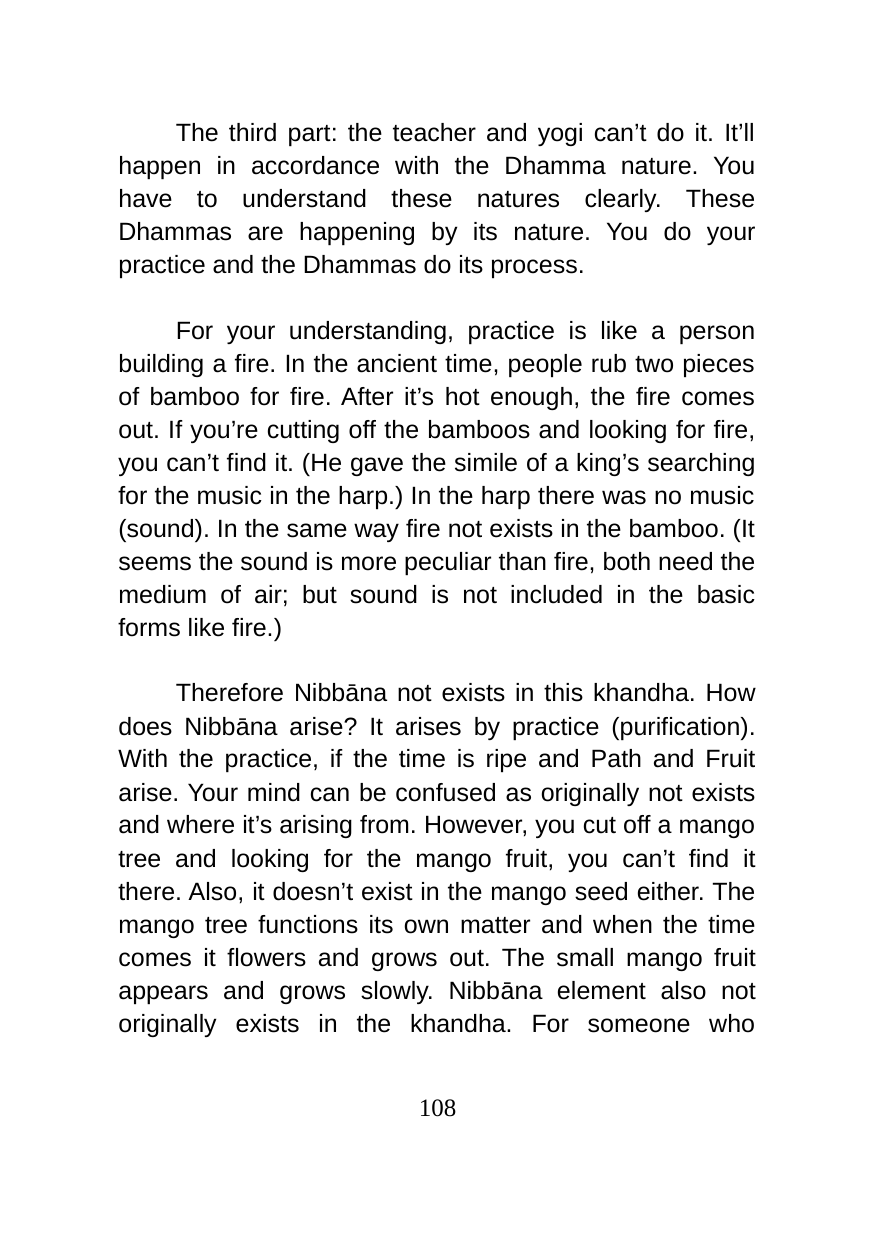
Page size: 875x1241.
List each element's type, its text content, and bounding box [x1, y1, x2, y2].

text The third part: the teacher and yogi can’t do it. It’ll happen in accordance with the Dhamma nature. You have to understand these natures clearly. These Dhammas are happening by its nature. You do your practice and the Dhammas do its process. [118, 118, 756, 279]
text For your understanding, practice is like a person building a fire. In the ancient time, people rub two pieces of bamboo for fire. After it’s hot enough, the fire comes out. If you’re cutting off the bamboos and looking for fire, you can’t find it. (He gave the simile of a king’s searching for the music in the harp.) In the harp there was no music (sound). In the same way fire not exists in the bamboo. (It seems the sound is more peculiar than fire, both need the medium of air; but sound is not included in the basic forms like fire.) [118, 316, 756, 642]
text Therefore Nibbāna not exists in this khandha. How does Nibbāna arise? It arises by practice (purification). With the practice, if the time is ripe and Path and Fruit arise. Your mind can be confused as originally not exists and where it’s arising from. However, you cut off a mango tree and looking for the mango fruit, you can’t find it there. Also, it doesn’t exist in the mango seed either. The mango tree functions its own matter and when the time comes it flowers and grows out. The small mango fruit appears and grows slowly. Nibbāna element also not originally exists in the khandha. For someone who [118, 678, 756, 1037]
